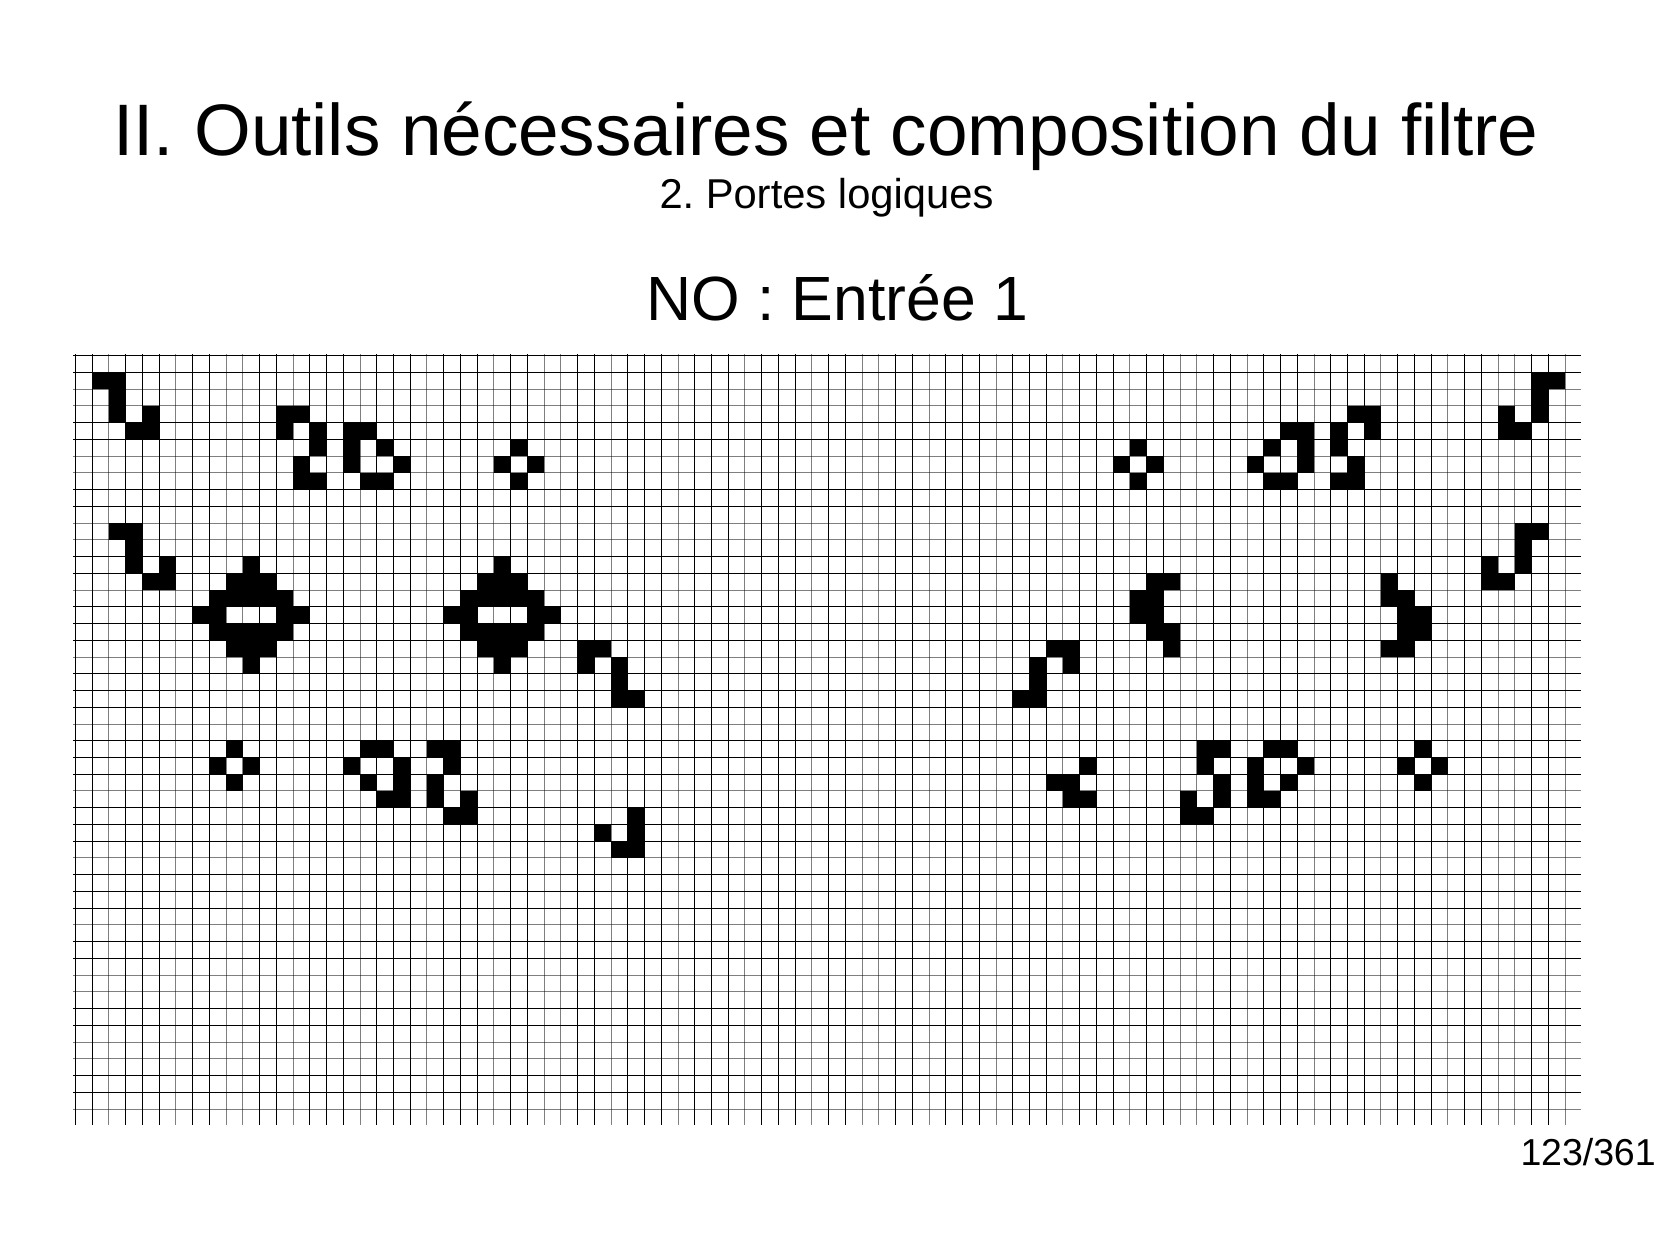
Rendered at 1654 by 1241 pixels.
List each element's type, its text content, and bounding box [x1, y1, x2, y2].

title II. Outils nécessaires et composition du filtre 2. Portes logiques [82, 49, 1571, 257]
text_box NO : Entrée 1 [631, 256, 1044, 342]
text_box <number>/361 [1505, 1124, 1654, 1182]
picture [73, 354, 1581, 1125]
